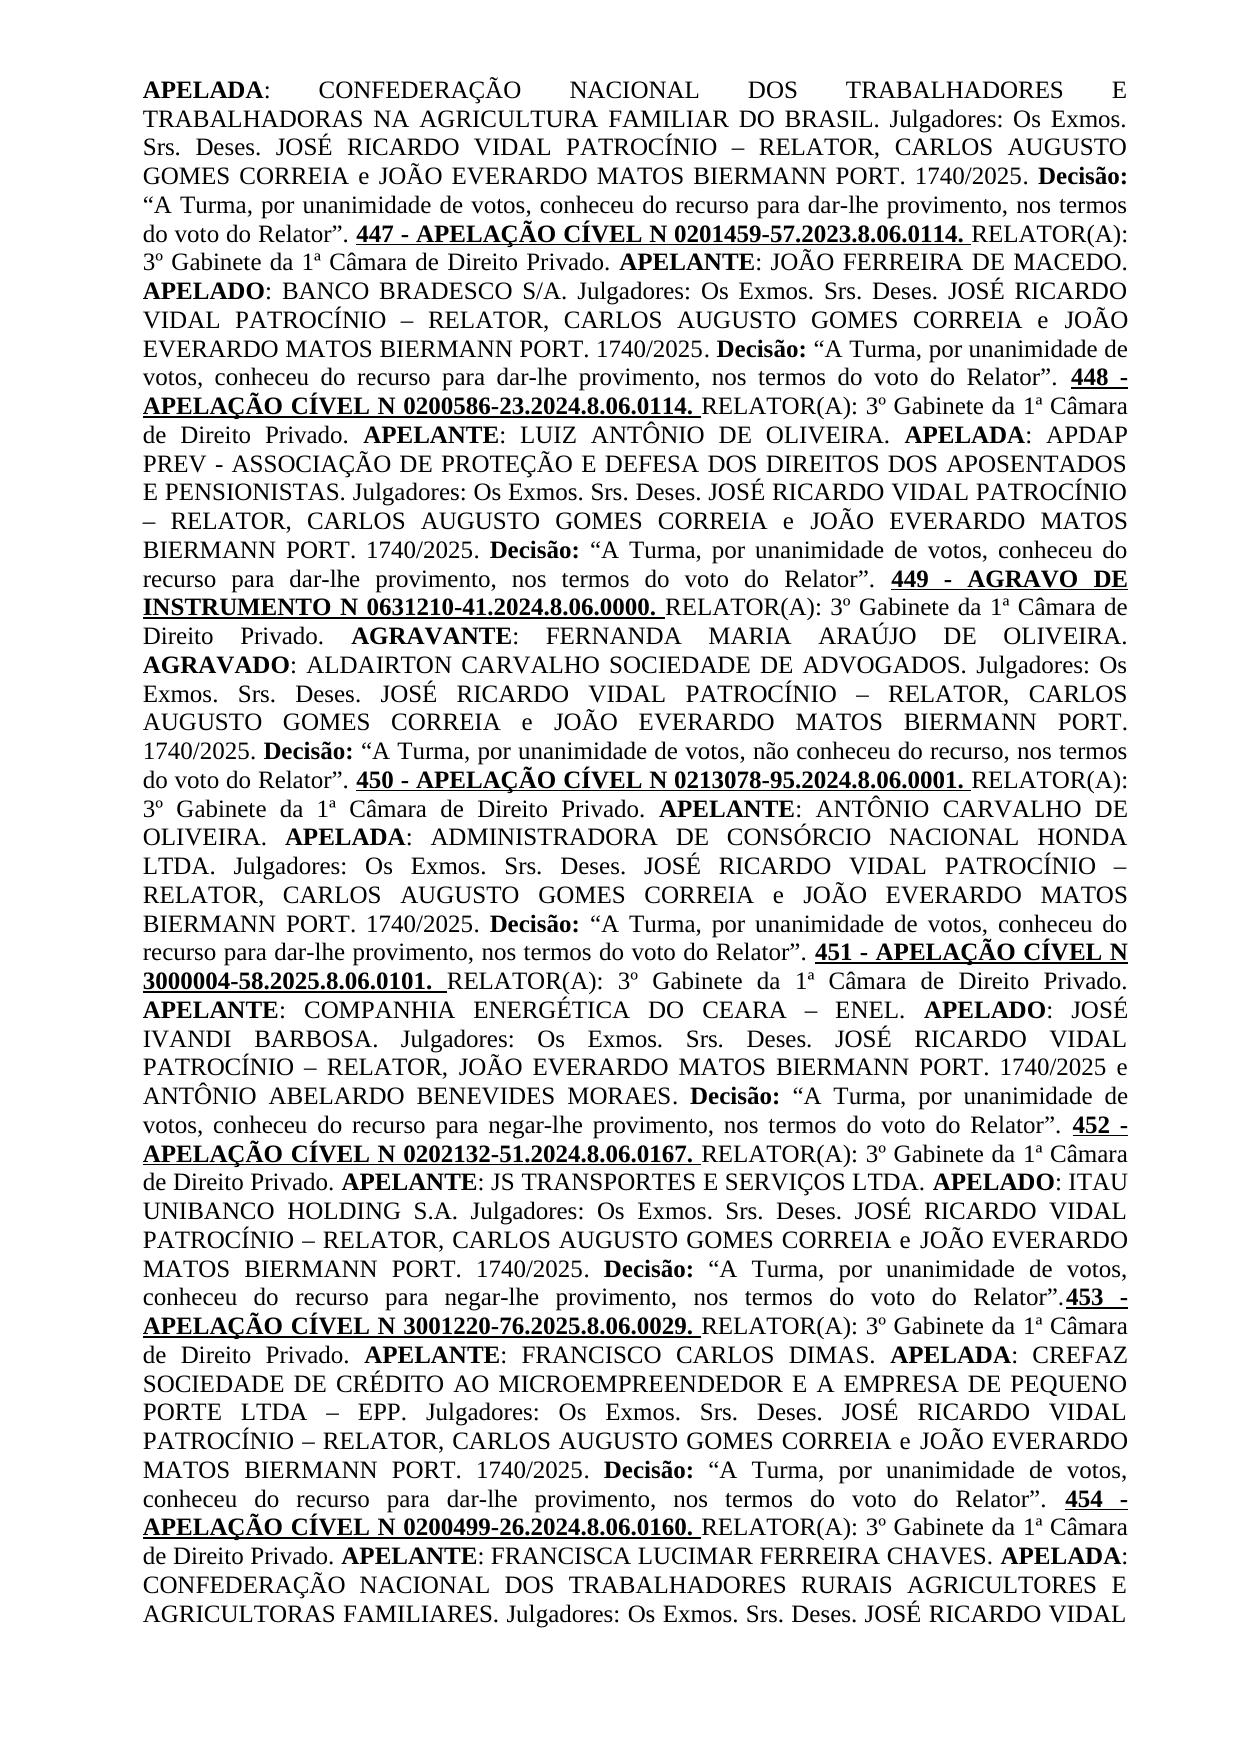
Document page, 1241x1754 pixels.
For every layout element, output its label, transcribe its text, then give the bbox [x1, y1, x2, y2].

text APELADA: CONFEDERAÇÃO NACIONAL DOS TRABALHADORES E TRABALHADORAS NA AGRICULTURA FAMILIAR DO BRASIL. Julgadores: Os Exmos. Srs. Deses. JOSÉ RICARDO VIDAL PATROCÍNIO – RELATOR, CARLOS AUGUSTO GOMES CORREIA e JOÃO EVERARDO MATOS BIERMANN PORT. 1740/2025. Decisão: “A Turma, por unanimidade de votos, conheceu do recurso para dar-lhe provimento, nos termos do voto do Relator”. 447 - APELAÇÃO CÍVEL N 0201459-57.2023.8.06.0114. RELATOR(A): 3º Gabinete da 1ª Câmara de Direito Privado. APELANTE: JOÃO FERREIRA DE MACEDO. APELADO: BANCO BRADESCO S/A. Julgadores: Os Exmos. Srs. Deses. JOSÉ RICARDO VIDAL PATROCÍNIO – RELATOR, CARLOS AUGUSTO GOMES CORREIA e JOÃO EVERARDO MATOS BIERMANN PORT. 1740/2025. Decisão: “A Turma, por unanimidade de votos, conheceu do recurso para dar-lhe provimento, nos termos do voto do Relator”. 448 - APELAÇÃO CÍVEL N 0200586-23.2024.8.06.0114. RELATOR(A): 3º Gabinete da 1ª Câmara de Direito Privado. APELANTE: LUIZ ANTÔNIO DE OLIVEIRA. APELADA: APDAP PREV - ASSOCIAÇÃO DE PROTEÇÃO E DEFESA DOS DIREITOS DOS APOSENTADOS E PENSIONISTAS. Julgadores: Os Exmos. Srs. Deses. JOSÉ RICARDO VIDAL PATROCÍNIO – RELATOR, CARLOS AUGUSTO GOMES CORREIA e JOÃO EVERARDO MATOS BIERMANN PORT. 1740/2025. Decisão: “A Turma, por unanimidade de votos, conheceu do recurso para dar-lhe provimento, nos termos do voto do Relator”. 449 - AGRAVO DE INSTRUMENTO N 0631210-41.2024.8.06.0000. RELATOR(A): 3º Gabinete da 1ª Câmara de Direito Privado. AGRAVANTE: FERNANDA MARIA ARAÚJO DE OLIVEIRA. AGRAVADO: ALDAIRTON CARVALHO SOCIEDADE DE ADVOGADOS. Julgadores: Os Exmos. Srs. Deses. JOSÉ RICARDO VIDAL PATROCÍNIO – RELATOR, CARLOS AUGUSTO GOMES CORREIA e JOÃO EVERARDO MATOS BIERMANN PORT. 1740/2025. Decisão: “A Turma, por unanimidade de votos, não conheceu do recurso, nos termos do voto do Relator”. 450 - APELAÇÃO CÍVEL N 0213078-95.2024.8.06.0001. RELATOR(A): 3º Gabinete da 1ª Câmara de Direito Privado. APELANTE: ANTÔNIO CARVALHO DE OLIVEIRA. APELADA: ADMINISTRADORA DE CONSÓRCIO NACIONAL HONDA LTDA. Julgadores: Os Exmos. Srs. Deses. JOSÉ RICARDO VIDAL PATROCÍNIO – RELATOR, CARLOS AUGUSTO GOMES CORREIA e JOÃO EVERARDO MATOS BIERMANN PORT. 1740/2025. Decisão: “A Turma, por unanimidade de votos, conheceu do recurso para dar-lhe provimento, nos termos do voto do Relator”. 451 - APELAÇÃO CÍVEL N 3000004-58.2025.8.06.0101. RELATOR(A): 3º Gabinete da 1ª Câmara de Direito Privado. APELANTE: COMPANHIA ENERGÉTICA DO CEARA – ENEL. APELADO: JOSÉ IVANDI BARBOSA. Julgadores: Os Exmos. Srs. Deses. JOSÉ RICARDO VIDAL PATROCÍNIO – RELATOR, JOÃO EVERARDO MATOS BIERMANN PORT. 1740/2025 e ANTÔNIO ABELARDO BENEVIDES MORAES. Decisão: “A Turma, por unanimidade de votos, conheceu do recurso para negar-lhe provimento, nos termos do voto do Relator”. 452 - APELAÇÃO CÍVEL N 0202132-51.2024.8.06.0167. RELATOR(A): 3º Gabinete da 1ª Câmara de Direito Privado. APELANTE: JS TRANSPORTES E SERVIÇOS LTDA. APELADO: ITAU UNIBANCO HOLDING S.A. Julgadores: Os Exmos. Srs. Deses. JOSÉ RICARDO VIDAL PATROCÍNIO – RELATOR, CARLOS AUGUSTO GOMES CORREIA e JOÃO EVERARDO MATOS BIERMANN PORT. 1740/2025. Decisão: “A Turma, por unanimidade de votos, conheceu do recurso para negar-lhe provimento, nos termos do voto do Relator”.453 - APELAÇÃO CÍVEL N 3001220-76.2025.8.06.0029. RELATOR(A): 3º Gabinete da 1ª Câmara de Direito Privado. APELANTE: FRANCISCO CARLOS DIMAS. APELADA: CREFAZ SOCIEDADE DE CRÉDITO AO MICROEMPREENDEDOR E A EMPRESA DE PEQUENO PORTE LTDA – EPP. Julgadores: Os Exmos. Srs. Deses. JOSÉ RICARDO VIDAL PATROCÍNIO – RELATOR, CARLOS AUGUSTO GOMES CORREIA e JOÃO EVERARDO MATOS BIERMANN PORT. 1740/2025. Decisão: “A Turma, por unanimidade de votos, conheceu do recurso para dar-lhe provimento, nos termos do voto do Relator”. 454 - APELAÇÃO CÍVEL N 0200499-26.2024.8.06.0160. RELATOR(A): 3º Gabinete da 1ª Câmara de Direito Privado. APELANTE: FRANCISCA LUCIMAR FERREIRA CHAVES. APELADA: CONFEDERAÇÃO NACIONAL DOS TRABALHADORES RURAIS AGRICULTORES E AGRICULTORAS FAMILIARES. Julgadores: Os Exmos. Srs. Deses. JOSÉ RICARDO VIDAL [143, 75, 1128, 1627]
